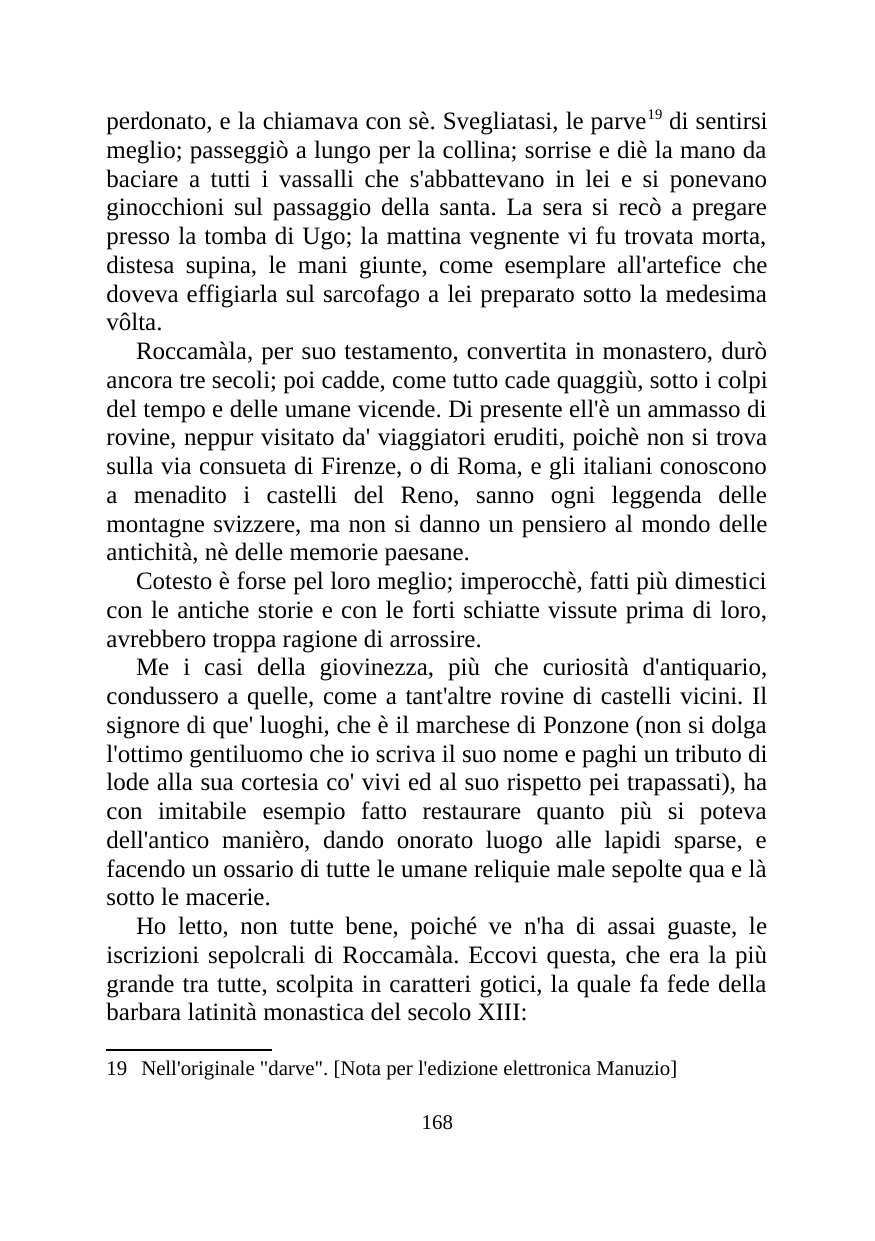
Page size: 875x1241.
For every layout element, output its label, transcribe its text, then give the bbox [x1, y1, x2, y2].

text perdonato, e la chiamava con sè. Svegliatasi, le parve di sentirsi meglio; passeggiò a lungo per la collina; sorrise e diè la mano da baciare a tutti i vassalli che s'abbattevano in lei e si ponevano ginocchioni sul passaggio della santa. La sera si recò a pregare presso la tomba di Ugo; la mattina vegnente vi fu trovata morta, distesa supina, le mani giunte, come esemplare all'artefice che doveva effigiarla sul sarcofago a lei preparato sotto la medesima vôlta. [106, 106, 768, 336]
text Ho letto, non tutte bene, poiché ve n'ha di assai guaste, le iscrizioni sepolcrali di Roccamàla. Eccovi questa, che era la più grande tra tutte, scolpita in caratteri gotici, la quale fa fede della barbara latinità monastica del secolo XIII: [106, 911, 768, 1026]
text Roccamàla, per suo testamento, convertita in monastero, durò ancora tre secoli; poi cadde, come tutto cade quaggiù, sotto i colpi del tempo e delle umane vicende. Di presente ell'è un ammasso di rovine, neppur visitato da' viaggiatori eruditi, poichè non si trova sulla via consueta di Firenze, o di Roma, e gli italiani conoscono a menadito i castelli del Reno, sanno ogni leggenda delle montagne svizzere, ma non si danno un pensiero al mondo delle antichità, nè delle memorie paesane. [106, 336, 768, 566]
text Cotesto è forse pel loro meglio; imperocchè, fatti più dimestici con le antiche storie e con le forti schiatte vissute prima di loro, avrebbero troppa ragione di arrossire. [106, 566, 768, 652]
text Nell'originale "darve". [Nota per l'edizione elettronica Manuzio] [106, 1056, 768, 1080]
text Me i casi della giovinezza, più che curiosità d'antiquario, condussero a quelle, come a tant'altre rovine di castelli vicini. Il signore di que' luoghi, che è il marchese di Ponzone (non si dolga l'ottimo gentiluomo che io scriva il suo nome e paghi un tributo di lode alla sua cortesia co' vivi ed al suo rispetto pei trapassati), ha con imitabile esempio fatto restaurare quanto più si poteva dell'antico manièro, dando onorato luogo alle lapidi sparse, e facendo un ossario di tutte le umane reliquie male sepolte qua e là sotto le macerie. [106, 652, 768, 911]
